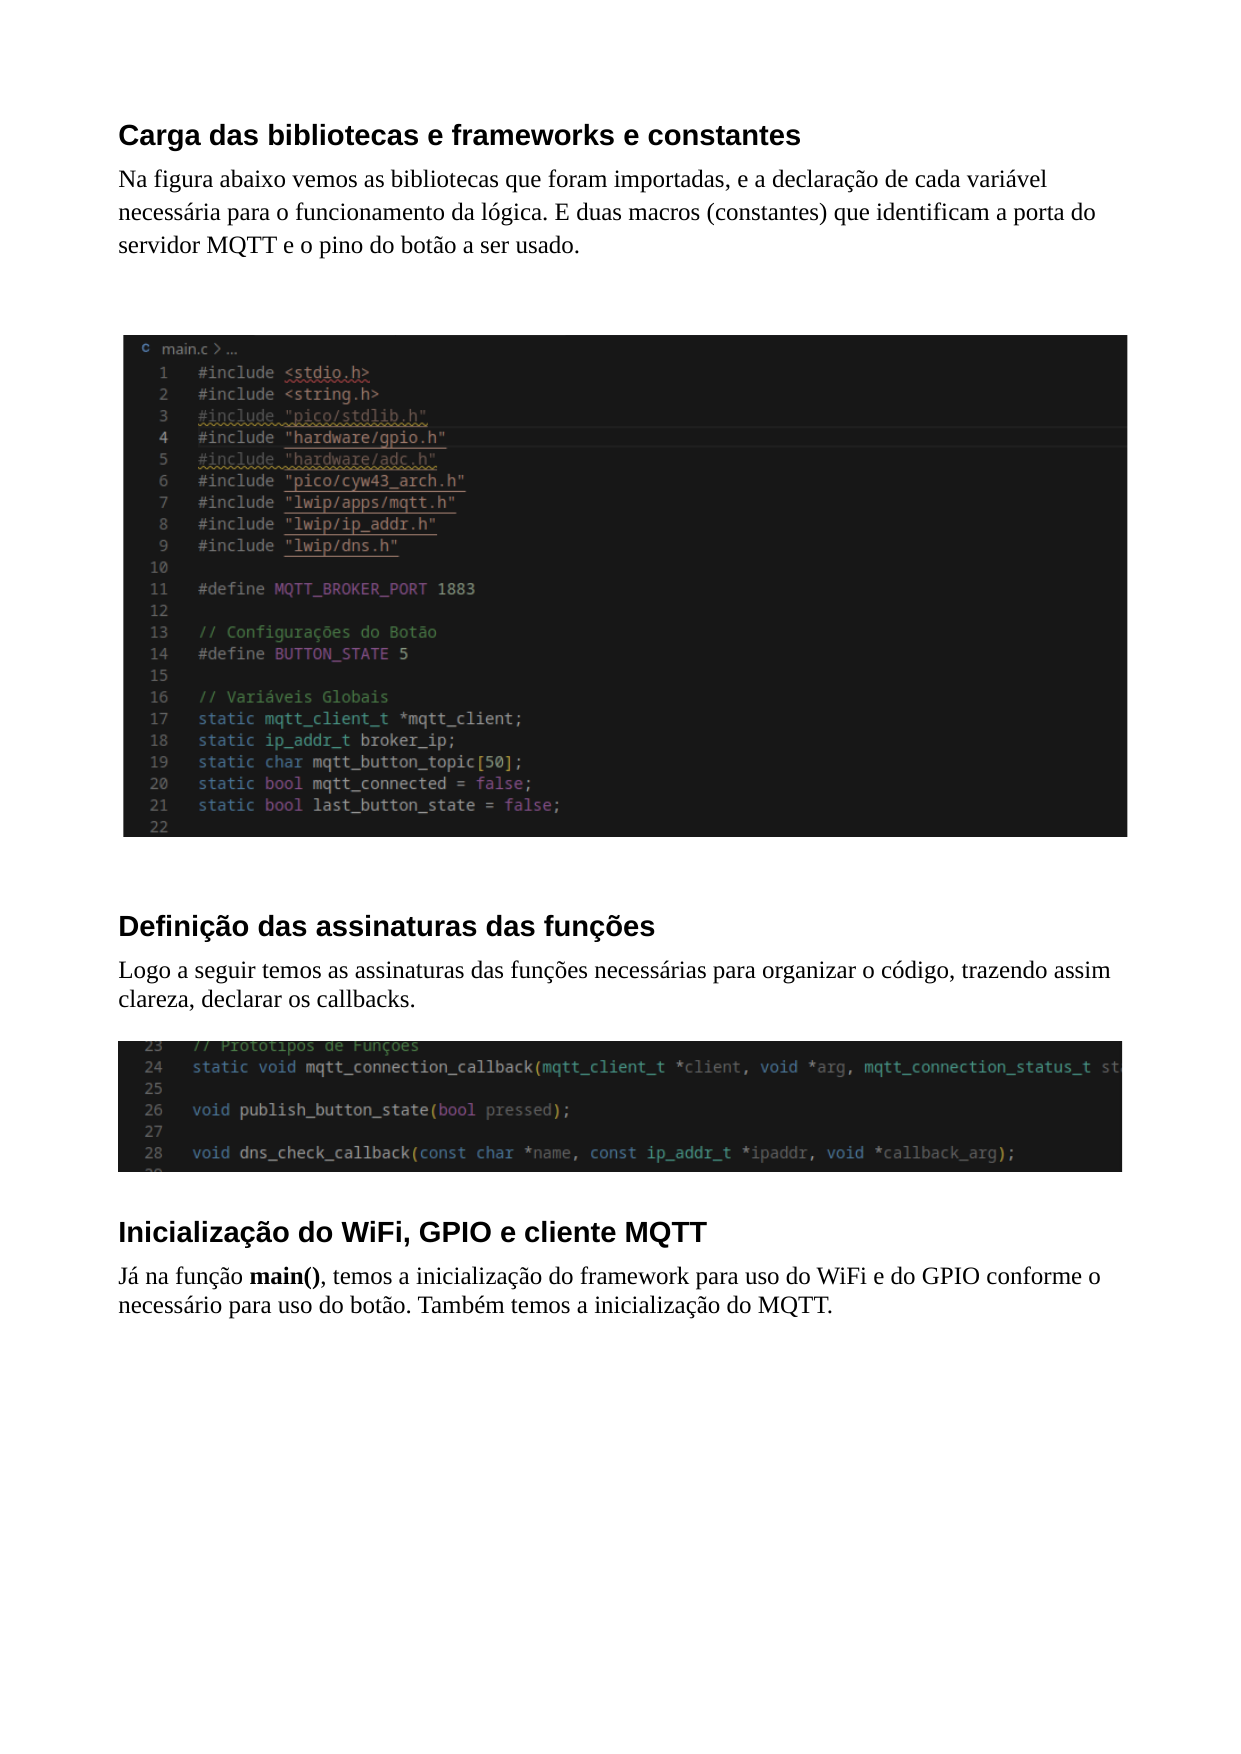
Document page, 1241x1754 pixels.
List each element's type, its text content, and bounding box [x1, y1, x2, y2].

text Já na função main(), temos a inicialização do framework para uso do WiFi e do GPIO conforme o necessário para uso do botão. Também temos a inicialização do MQTT. [118, 1261, 1122, 1319]
subtitle Inicialização do WiFi, GPIO e cliente MQTT [118, 1215, 1122, 1249]
text Logo a seguir temos as assinaturas das funções necessárias para organizar o código, trazendo assim clareza, declarar os callbacks. [118, 955, 1122, 1013]
picture [118, 1041, 1123, 1172]
subtitle Definição das assinaturas das funções [118, 909, 1122, 943]
subtitle Carga das bibliotecas e frameworks e constantes [118, 118, 1122, 152]
text Na figura abaixo vemos as bibliotecas que foram importadas, e a declaração de cada variável necessária para o funcionamento da lógica. E duas macros (constantes) que identificam a porta do servidor MQTT e o pino do botão a ser usado. [118, 164, 1122, 259]
picture [123, 335, 1128, 837]
